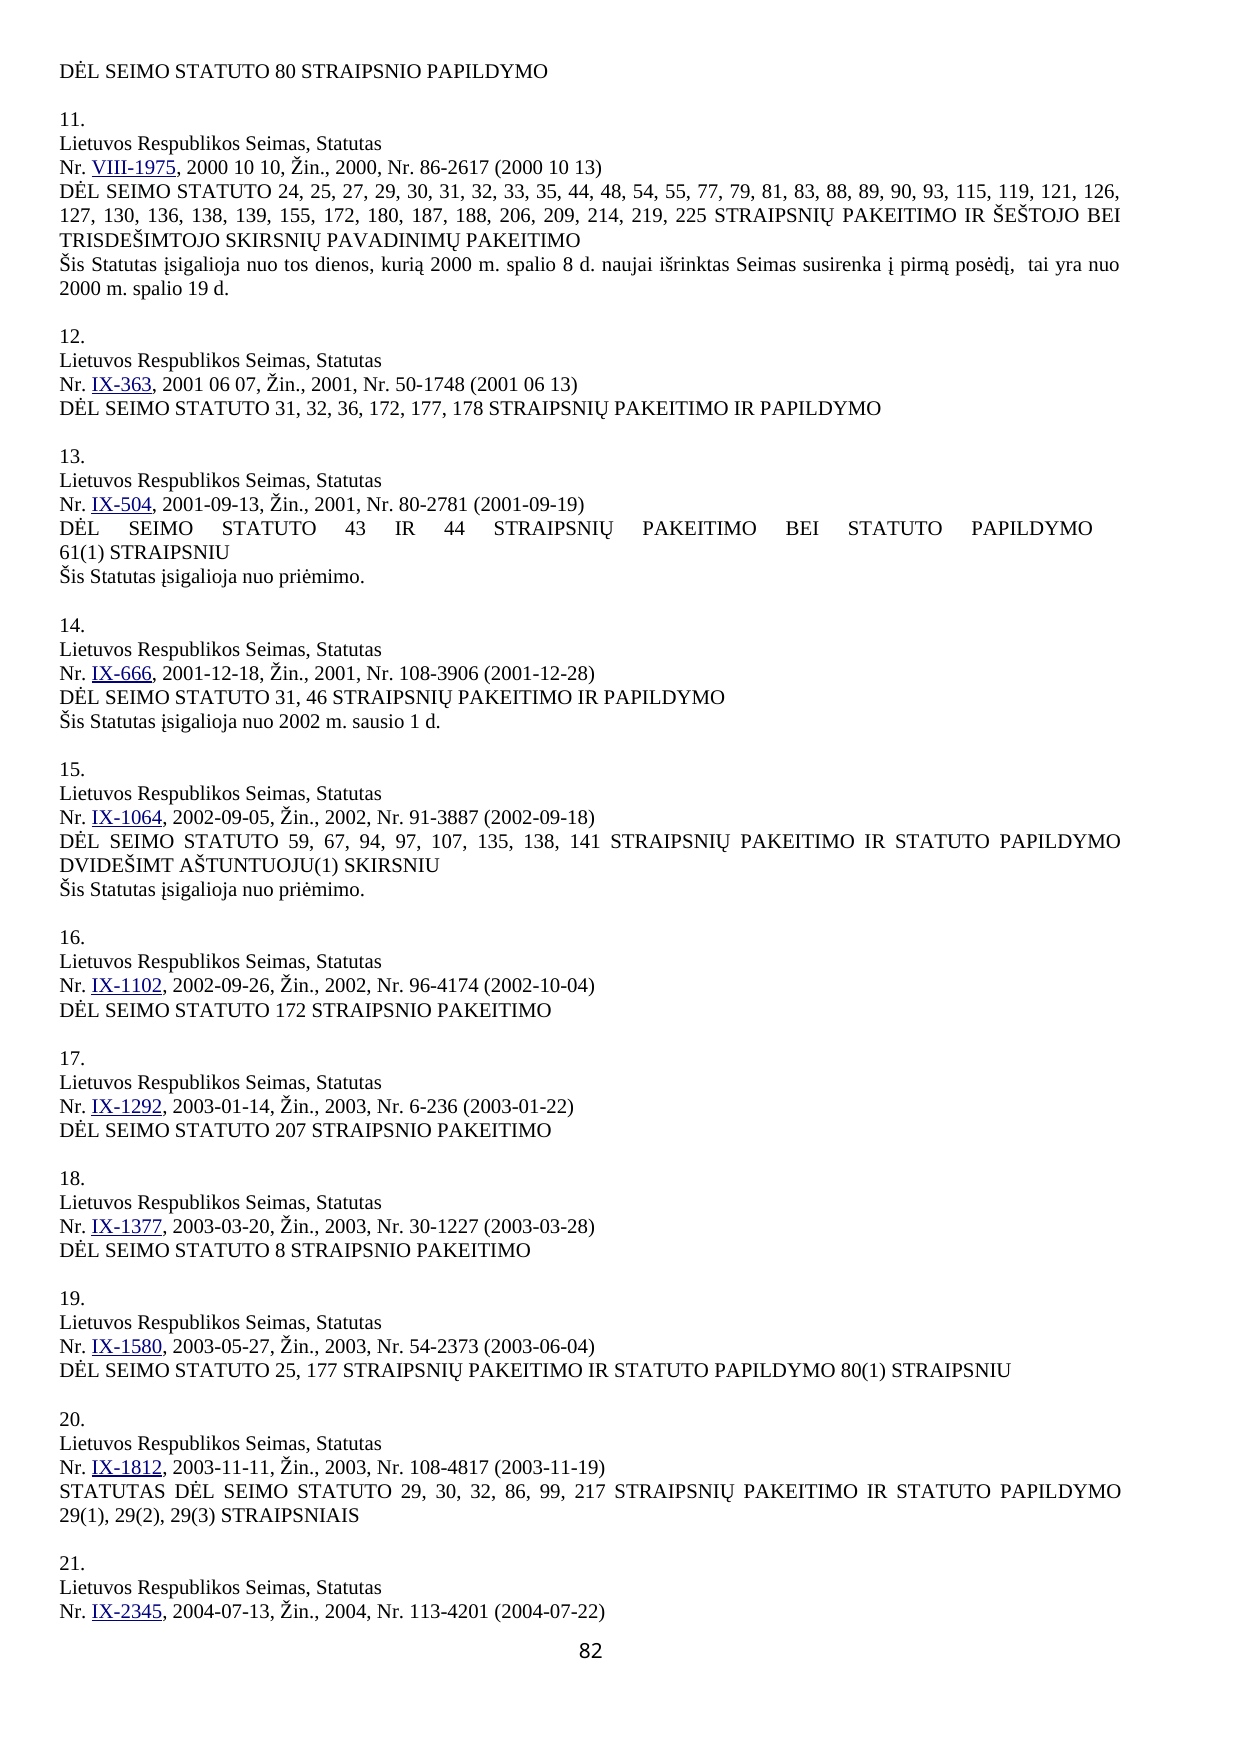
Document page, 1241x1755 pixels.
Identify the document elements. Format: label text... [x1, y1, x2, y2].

text Lietuvos Respublikos Seimas, Statutas [59, 131, 1122, 155]
text 12. [59, 324, 1122, 348]
text Nr. IX-504, 2001-09-13, Žin., 2001, Nr. 80-2781 (2001-09-19) [59, 492, 1122, 516]
text Lietuvos Respublikos Seimas, Statutas [59, 781, 1122, 805]
text Nr. VIII-1975, 2000 10 10, Žin., 2000, Nr. 86-2617 (2000 10 13) [59, 155, 1122, 179]
text Lietuvos Respublikos Seimas, Statutas [59, 1190, 1122, 1214]
text Lietuvos Respublikos Seimas, Statutas [59, 348, 1122, 372]
text Šis Statutas įsigalioja nuo 2002 m. sausio 1 d. [59, 709, 1122, 733]
text Lietuvos Respublikos Seimas, Statutas [59, 949, 1122, 973]
text Lietuvos Respublikos Seimas, Statutas [59, 1070, 1122, 1094]
text DĖL SEIMO STATUTO 25, 177 STRAIPSNIŲ PAKEITIMO IR STATUTO PAPILDYMO 80(1) STRAIPSNIU [59, 1358, 1122, 1382]
text 11. [59, 107, 1122, 131]
text DĖL SEIMO STATUTO 8 STRAIPSNIO PAKEITIMO [59, 1238, 1122, 1262]
text DĖL SEIMO STATUTO 207 STRAIPSNIO PAKEITIMO [59, 1118, 1122, 1142]
text 18. [59, 1166, 1122, 1190]
text DĖL SEIMO STATUTO 172 STRAIPSNIO PAKEITIMO [59, 997, 1122, 1022]
text Šis Statutas įsigalioja nuo tos dienos, kurią 2000 m. spalio 8 d. naujai išrinktas Seimas susirenka į pirmą posėdį, tai yra nuo 2000 m. spalio 19 d. [59, 252, 1122, 300]
text DĖL SEIMO STATUTO 80 STRAIPSNIO PAPILDYMO [59, 59, 1122, 83]
text Nr. IX-363, 2001 06 07, Žin., 2001, Nr. 50-1748 (2001 06 13) [59, 372, 1122, 396]
text Šis Statutas įsigalioja nuo priėmimo. [59, 564, 1122, 588]
text 19. [59, 1286, 1122, 1310]
text Nr. IX-1064, 2002-09-05, Žin., 2002, Nr. 91-3887 (2002-09-18) [59, 805, 1122, 829]
text DĖL SEIMO STATUTO 24, 25, 27, 29, 30, 31, 32, 33, 35, 44, 48, 54, 55, 77, 79, 81, 83, 88, 89, 90, 93, 115, 119, 121, 126, 127, 130, 136, 138, 139, 155, 172, 180, 187, 188, 206, 209, 214, 219, 225 STRAIPSNIŲ PAKEITIMO IR ŠEŠTOJO BEI TRISDEŠIMTOJO SKIRSNIŲ PAVADINIMŲ PAKEITIMO [59, 179, 1122, 252]
text Lietuvos Respublikos Seimas, Statutas [59, 1310, 1122, 1334]
text Nr. IX-666, 2001-12-18, Žin., 2001, Nr. 108-3906 (2001-12-28) [59, 661, 1122, 685]
text DĖL SEIMO STATUTO 31, 32, 36, 172, 177, 178 STRAIPSNIŲ PAKEITIMO IR PAPILDYMO [59, 396, 1122, 420]
text Nr. IX-1292, 2003-01-14, Žin., 2003, Nr. 6-236 (2003-01-22) [59, 1094, 1122, 1118]
text Nr. IX-1377, 2003-03-20, Žin., 2003, Nr. 30-1227 (2003-03-28) [59, 1214, 1122, 1238]
text 14. [59, 612, 1122, 637]
text DĖL SEIMO STATUTO 43 IR 44 STRAIPSNIŲ PAKEITIMO BEI STATUTO PAPILDYMO 61(1) STRAIPSNIU [59, 516, 1122, 564]
text Lietuvos Respublikos Seimas, Statutas [59, 1575, 1122, 1599]
text 17. [59, 1046, 1122, 1070]
text Lietuvos Respublikos Seimas, Statutas [59, 468, 1122, 492]
text Nr. IX-2345, 2004-07-13, Žin., 2004, Nr. 113-4201 (2004-07-22) [59, 1599, 1122, 1623]
text STATUTAS DĖL SEIMO STATUTO 29, 30, 32, 86, 99, 217 STRAIPSNIŲ PAKEITIMO IR STATUTO PAPILDYMO 29(1), 29(2), 29(3) STRAIPSNIAIS [59, 1479, 1122, 1527]
text 15. [59, 757, 1122, 781]
text Nr. IX-1102, 2002-09-26, Žin., 2002, Nr. 96-4174 (2002-10-04) [59, 973, 1122, 997]
text Šis Statutas įsigalioja nuo priėmimo. [59, 877, 1122, 901]
text DĖL SEIMO STATUTO 31, 46 STRAIPSNIŲ PAKEITIMO IR PAPILDYMO [59, 685, 1122, 709]
text 13. [59, 444, 1122, 468]
text 20. [59, 1407, 1122, 1431]
text DĖL SEIMO STATUTO 59, 67, 94, 97, 107, 135, 138, 141 STRAIPSNIŲ PAKEITIMO IR STATUTO PAPILDYMO DVIDEŠIMT AŠTUNTUOJU(1) SKIRSNIU [59, 829, 1122, 877]
text 21. [59, 1551, 1122, 1575]
text Nr. IX-1812, 2003-11-11, Žin., 2003, Nr. 108-4817 (2003-11-19) [59, 1455, 1122, 1479]
text Lietuvos Respublikos Seimas, Statutas [59, 1431, 1122, 1455]
text 16. [59, 925, 1122, 949]
text Nr. IX-1580, 2003-05-27, Žin., 2003, Nr. 54-2373 (2003-06-04) [59, 1334, 1122, 1358]
text Lietuvos Respublikos Seimas, Statutas [59, 637, 1122, 661]
